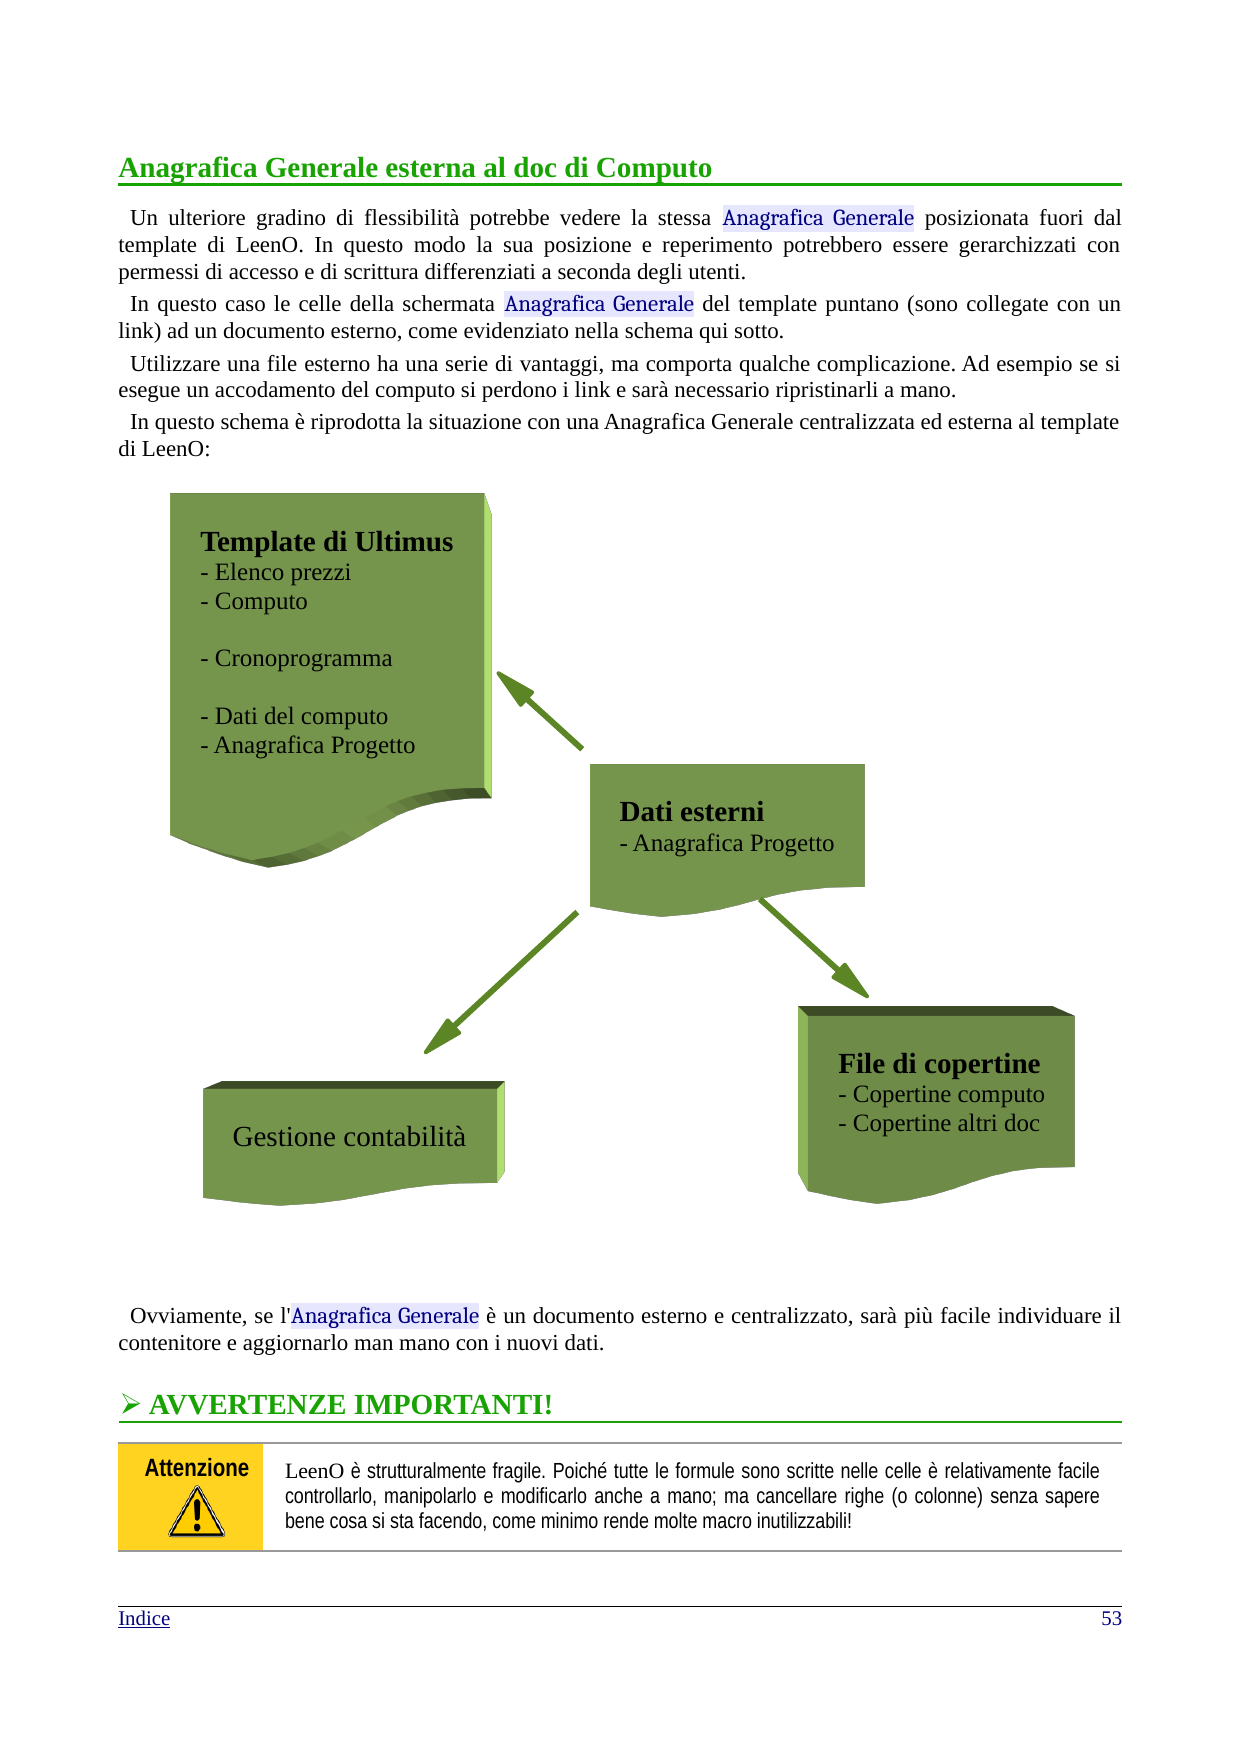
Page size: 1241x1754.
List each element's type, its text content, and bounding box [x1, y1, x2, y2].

text Utilizzare una file esterno ha una serie di vantaggi, ma comporta qualche complicazione. Ad esempio se si esegue un accodamento del computo si perdono i link e sarà necessario ripristinarli a mano. [118, 349, 1122, 402]
text Un ulteriore gradino di flessibilità potrebbe vedere la stessa Anagrafica Generale posizionata fuori dal template di LeenO. In questo modo la sua posizione e reperimento potrebbero essere gerarchizzati con permessi di accesso e di scrittura differenziati a seconda degli utenti. [118, 204, 1122, 284]
picture [164, 1481, 229, 1541]
subtitle Anagrafica Generale esterna al doc di Computo [118, 150, 1122, 183]
table_header [118, 467, 1122, 1269]
text Ovviamente, se l'Anagrafica Generale è un documento esterno e centralizzato, sarà più facile individuare il contenitore e aggiornarlo man mano con i nuovi dati. [118, 1302, 1122, 1355]
table_header LeenO è strutturalmente fragile. Poiché tutte le formule sono scritte nelle celle è relativamente facile controllarlo, manipolarlo e modificarlo anche a mano; ma cancellare righe (o colonne) senza sapere bene cosa si sta facendo, come minimo rende molte macro inutilizzabili! [264, 1444, 1122, 1550]
text In questo caso le celle della schermata Anagrafica Generale del template puntano (sono collegate con un link) ad un documento esterno, come evidenziato nella schema qui sotto. [118, 290, 1122, 344]
table_header Attenzione [118, 1444, 263, 1550]
subtitle AVVERTENZE IMPORTANTI! [119, 1387, 1122, 1421]
text In questo schema è riprodotta la situazione con una Anagrafica Generale centralizzata ed esterna al template di LeenO: [118, 408, 1122, 461]
